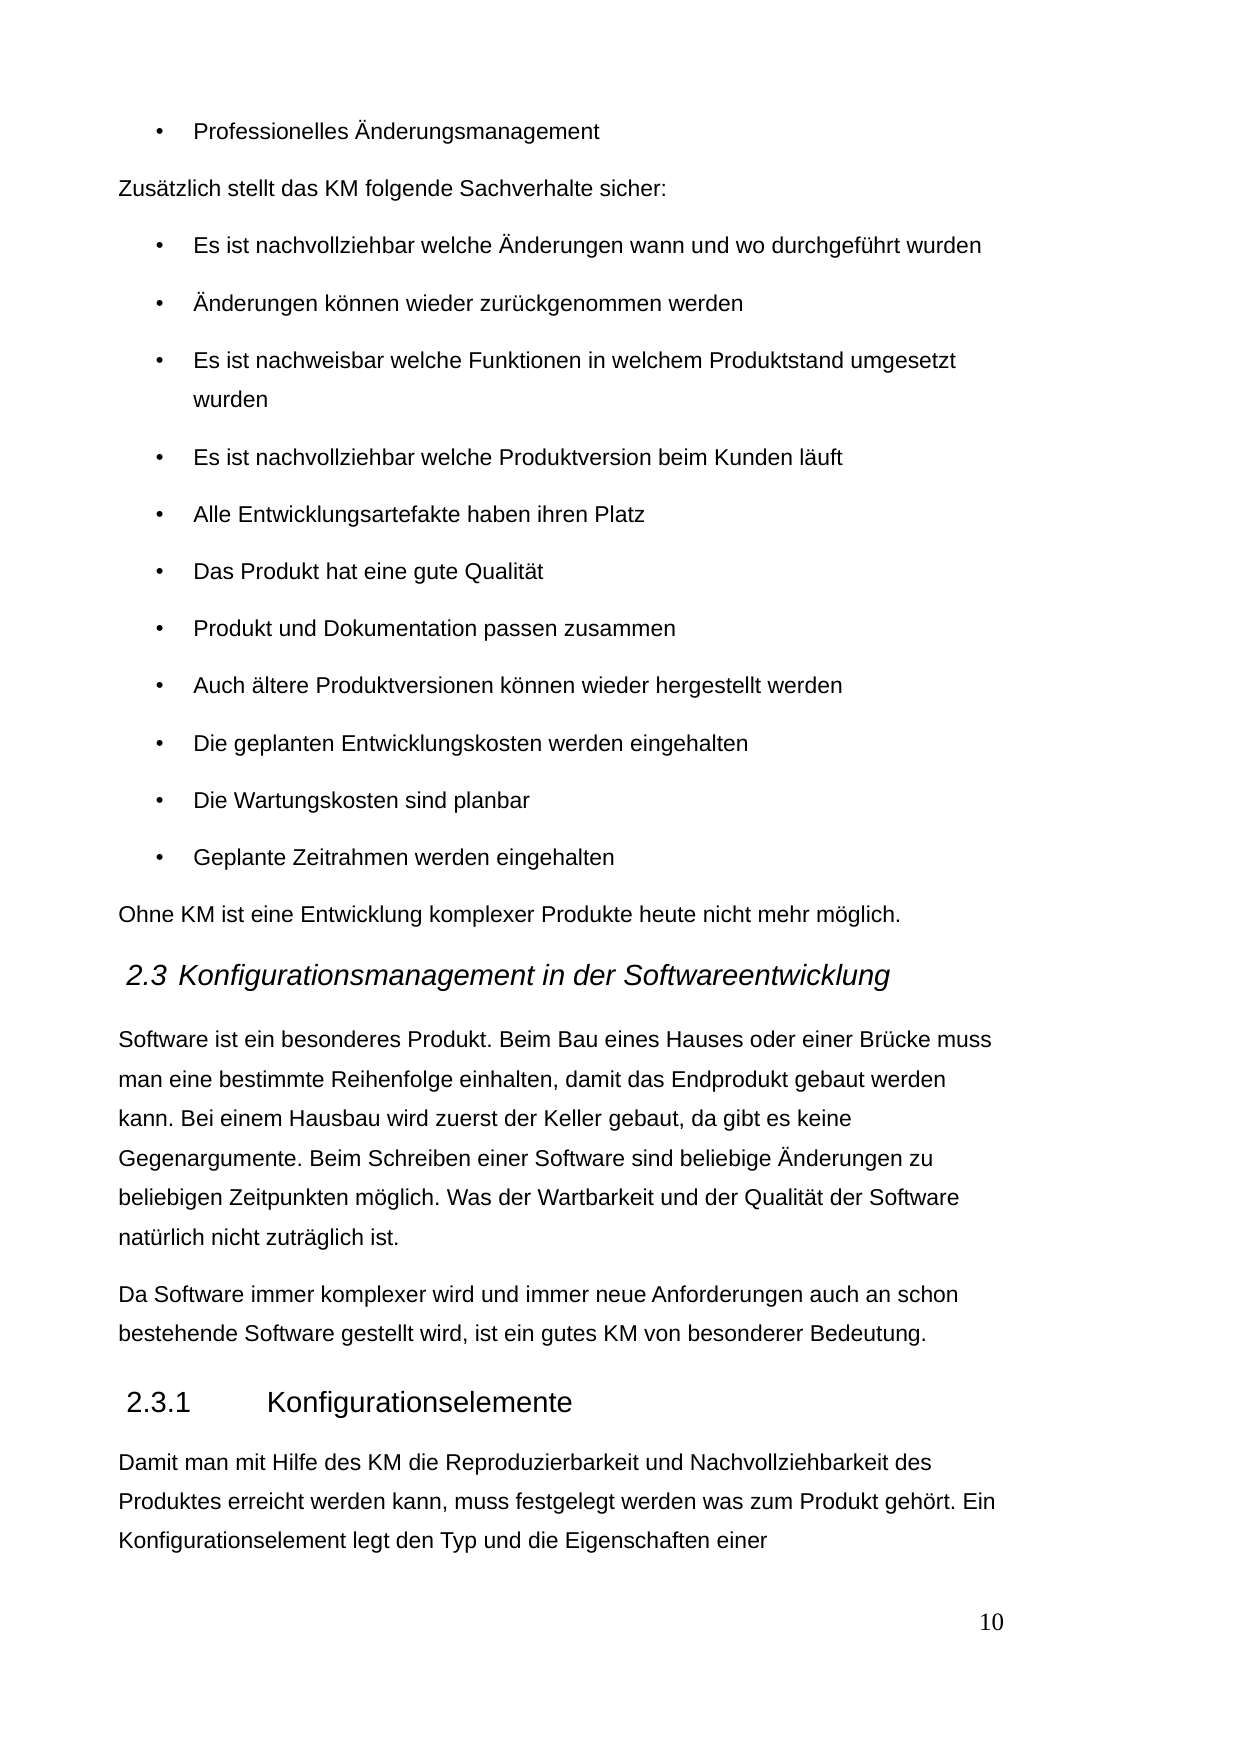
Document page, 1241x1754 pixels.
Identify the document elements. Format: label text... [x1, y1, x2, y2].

list Es ist nachvollziehbar welche Änderungen wann und wo durchgeführt wurden [156, 232, 1004, 259]
list Professionelles Änderungsmanagement [156, 118, 1004, 144]
list Die Wartungskosten sind planbar [156, 787, 1004, 813]
list Die geplanten Entwicklungskosten werden eingehalten [156, 729, 1004, 756]
list Geplante Zeitrahmen werden eingehalten [156, 844, 1004, 870]
list Es ist nachweisbar welche Funktionen in welchem Produktstand umgesetzt wurden [156, 347, 1004, 413]
text Da Software immer komplexer wird und immer neue Anforderungen auch an schon bestehende Software gestellt wird, ist ein gutes KM von besonderer Bedeutung. [118, 1281, 1004, 1347]
text Ohne KM ist eine Entwicklung komplexer Produkte heute nicht mehr möglich. [118, 901, 1004, 927]
list Es ist nachvollziehbar welche Produktversion beim Kunden läuft [156, 443, 1004, 470]
text Zusätzlich stellt das KM folgende Sachverhalte sicher: [118, 175, 1004, 202]
text Software ist ein besonderes Produkt. Beim Bau eines Hauses oder einer Brücke muss man eine bestimmte Reihenfolge einhalten, damit das Endprodukt gebaut werden kann. Bei einem Hausbau wird zuerst der Keller gebaut, da gibt es keine Gegenargumente. Beim Schreiben einer Software sind beliebige Änderungen zu beliebigen Zeitpunkten möglich. Was der Wartbarkeit und der Qualität der Software natürlich nicht zuträglich ist. [118, 1026, 1004, 1250]
list Änderungen können wieder zurückgenommen werden [156, 290, 1004, 316]
list Das Produkt hat eine gute Qualität [156, 558, 1004, 584]
list Alle Entwicklungsartefakte haben ihren Platz [156, 501, 1004, 527]
list Produkt und Dokumentation passen zusammen [156, 615, 1004, 641]
list Auch ältere Produktversionen können wieder hergestellt werden [156, 672, 1004, 699]
text Damit man mit Hilfe des KM die Reproduzierbarkeit und Nachvollziehbarkeit des Produktes erreicht werden kann, muss festgelegt werden was zum Produkt gehört. Ein Konfigurationselement legt den Typ und die Eigenschaften einer [118, 1448, 1004, 1554]
subtitle Konfigurationsmanagement in der Softwareentwicklung [118, 958, 1004, 992]
subtitle Konfigurationselemente [118, 1385, 1004, 1418]
